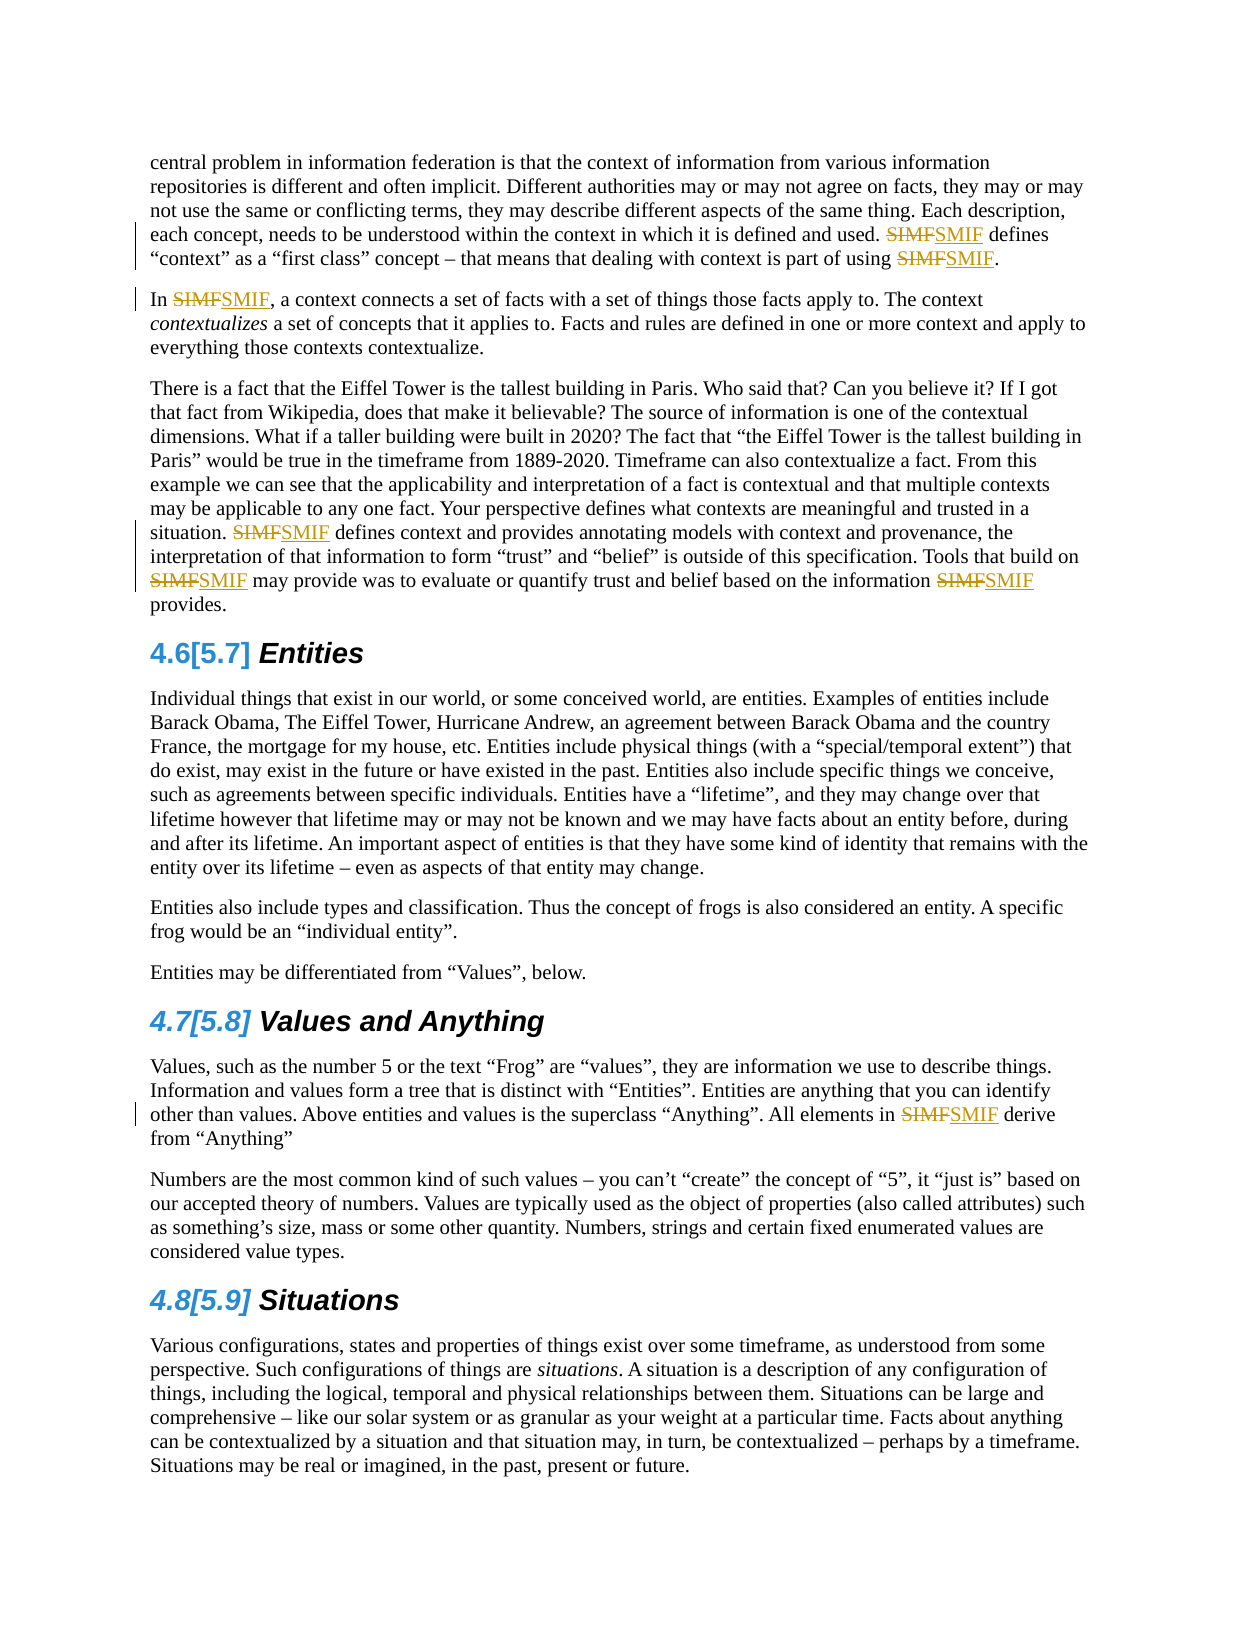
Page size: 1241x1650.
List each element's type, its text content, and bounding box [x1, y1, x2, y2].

subtitle Values and Anything [150, 1004, 1090, 1037]
subtitle Entities [150, 636, 1090, 669]
text Individual things that exist in our world, or some conceived world, are entities. Examples of entities include Barack Obama, The Eiffel Tower, Hurricane Andrew, an agreement between Barack Obama and the country France, the mortgage for my house, etc. Entities include physical things (with a “special/temporal extent”) that do exist, may exist in the future or have existed in the past. Entities also include specific things we conceive, such as agreements between specific individuals. Entities have a “lifetime”, and they may change over that lifetime however that lifetime may or may not be known and we may have facts about an entity before, during and after its lifetime. An important aspect of entities is that they have some kind of identity that remains with the entity over its lifetime – even as aspects of that entity may change. [150, 686, 1090, 879]
text Entities may be differentiated from “Values”, below. [150, 960, 1090, 984]
subtitle Situations [150, 1282, 1090, 1316]
text There is a fact that the Eiffel Tower is the tallest building in Paris. Who said that? Can you believe it? If I got that fact from Wikipedia, does that make it believable? The source of information is one of the contextual dimensions. What if a taller building were built in 2020? The fact that “the Eiffel Tower is the tallest building in Paris” would be true in the timeframe from 1889-2020. Timeframe can also contextualize a fact. From this example we can see that the applicability and interpretation of a fact is contextual and that multiple contexts may be applicable to any one fact. Your perspective defines what contexts are meaningful and trusted in a situation. SMIF defines context and provides annotating models with context and provenance, the interpretation of that information to form “trust” and “belief” is outside of this specification. Tools that build on SMIF may provide was to evaluate or quantify trust and belief based on the information SMIF provides. [150, 376, 1090, 616]
text In SMIF, a context connects a set of facts with a set of things those facts apply to. The context contextualizes a set of concepts that it applies to. Facts and rules are defined in one or more context and apply to everything those contexts contextualize. [150, 287, 1090, 359]
text central problem in information federation is that the context of information from various information repositories is different and often implicit. Different authorities may or may not agree on facts, they may or may not use the same or conflicting terms, they may describe different aspects of the same thing. Each description, each concept, needs to be understood within the context in which it is defined and used. SMIF defines “context” as a “first class” concept – that means that dealing with context is part of using SMIF. [150, 150, 1090, 270]
text Various configurations, states and properties of things exist over some timeframe, as understood from some perspective. Such configurations of things are situations. A situation is a description of any configuration of things, including the logical, temporal and physical relationships between them. Situations can be large and comprehensive – like our solar system or as granular as your weight at a particular time. Facts about anything can be contextualized by a situation and that situation may, in turn, be contextualized – perhaps by a timeframe. Situations may be real or imagined, in the past, present or future. [150, 1333, 1090, 1477]
text Values, such as the number 5 or the text “Frog” are “values”, they are information we use to describe things. Information and values form a tree that is distinct with “Entities”. Entities are anything that you can identify other than values. Above entities and values is the superclass “Anything”. All elements in SMIF derive from “Anything” [150, 1054, 1090, 1150]
text Numbers are the most common kind of such values – you can’t “create” the concept of “5”, it “just is” based on our accepted theory of numbers. Values are typically used as the object of properties (also called attributes) such as something’s size, mass or some other quantity. Numbers, strings and certain fixed enumerated values are considered value types. [150, 1167, 1090, 1263]
text Entities also include types and classification. Thus the concept of frogs is also considered an entity. A specific frog would be an “individual entity”. [150, 895, 1090, 943]
